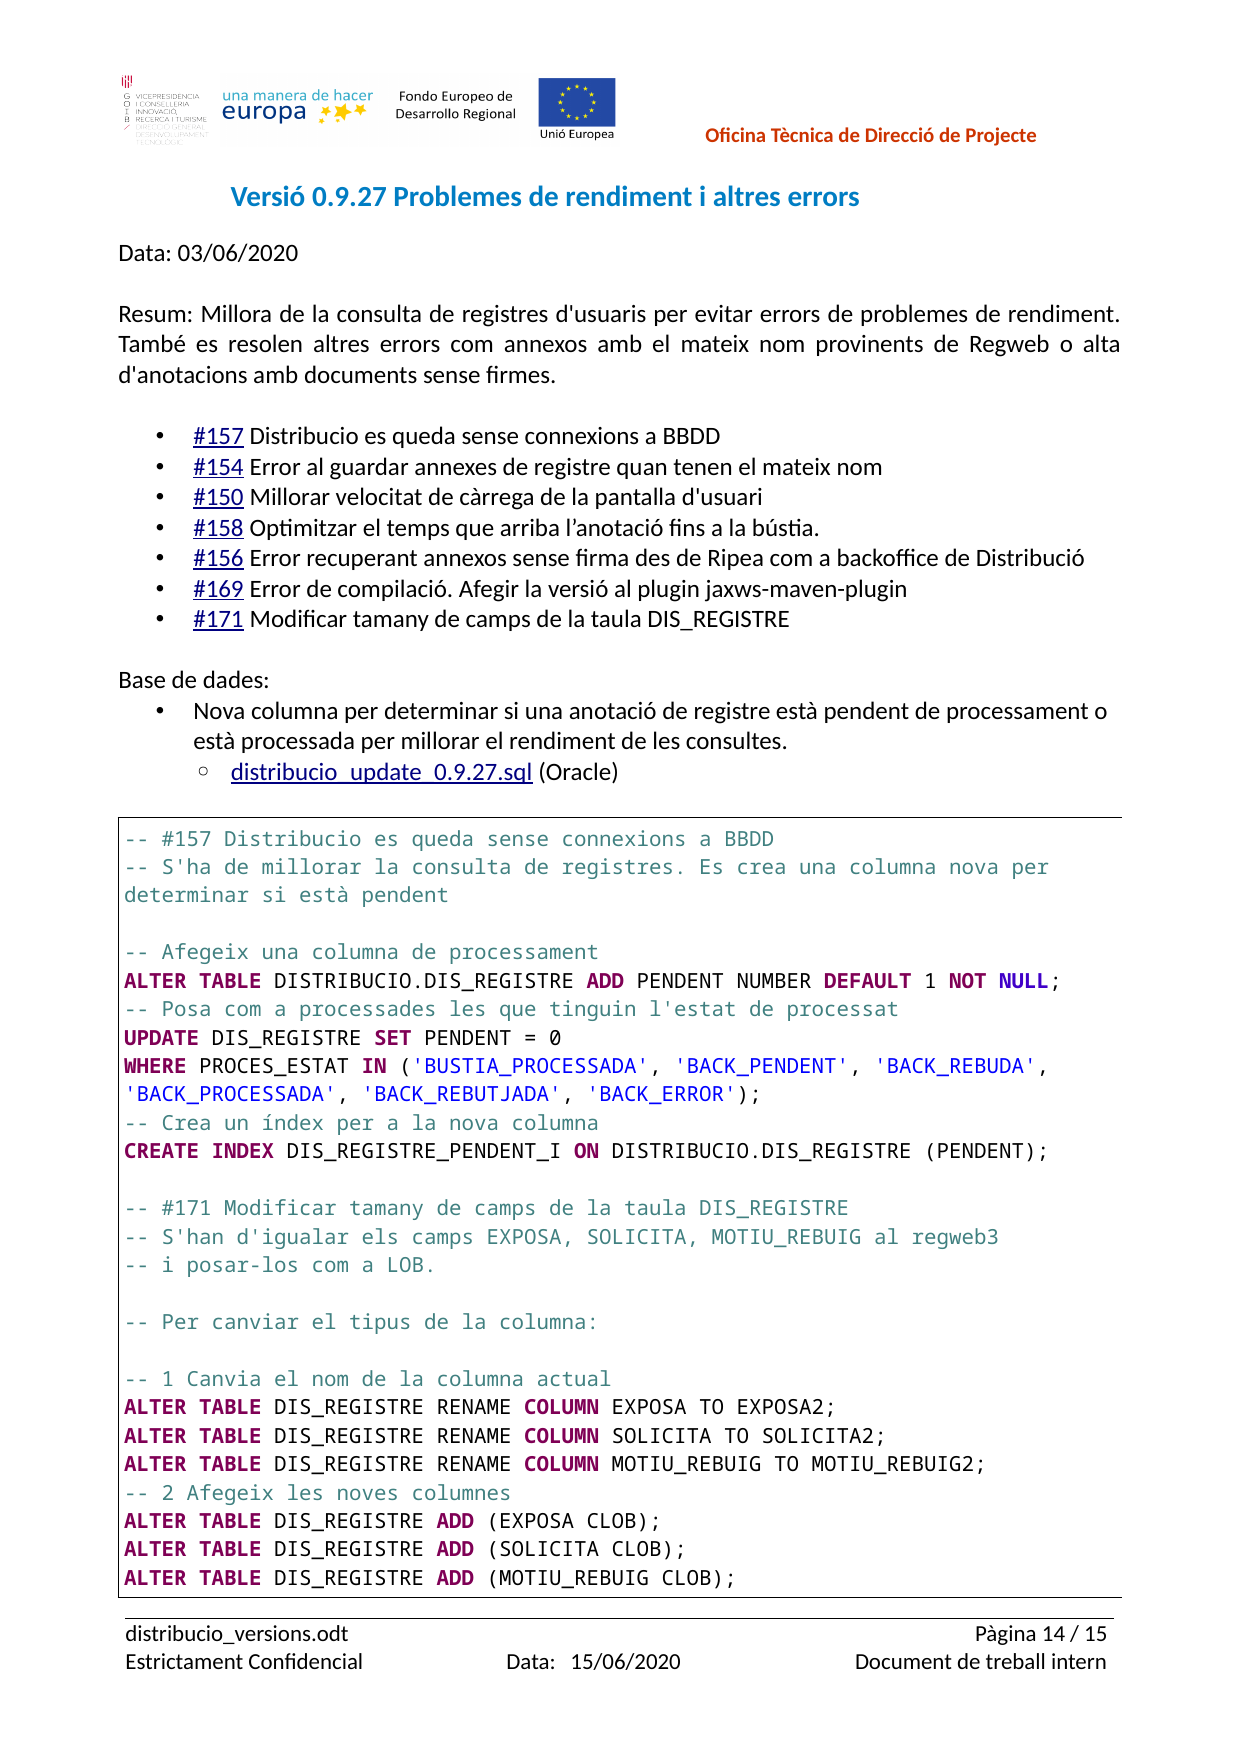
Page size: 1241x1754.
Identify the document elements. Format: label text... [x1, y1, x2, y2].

list #169 Error de compilació. Afegir la versió al plugin jaxws-maven-plugin [156, 573, 1122, 603]
text Resum: Millora de la consulta de registres d'usuaris per evitar errors de problemes de rendiment. També es resolen altres errors com annexos amb el mateix nom provinents de Regweb o alta d'anotacions amb documents sense firmes. [118, 298, 1122, 389]
text Data: 03/06/2020 [118, 237, 1122, 267]
text Base de dades: [118, 664, 1122, 695]
list #171 Modificar tamany de camps de la taula DIS_REGISTRE [156, 603, 1122, 634]
list #157 Distribucio es queda sense connexions a BBDD [156, 420, 1122, 451]
picture [118, 73, 213, 147]
picture [219, 73, 621, 147]
list #156 Error recuperant annexos sense firma des de Ripea com a backoffice de Distribució [156, 542, 1122, 573]
list distribucio_update_0.9.27.sql (Oracle) [193, 756, 1122, 786]
subtitle Versió 0.9.27 Problemes de rendiment i altres errors [153, 178, 1122, 213]
list #154 Error al guardar annexes de registre quan tenen el mateix nom [156, 451, 1122, 481]
list #150 Millorar velocitat de càrrega de la pantalla d'usuari [156, 481, 1122, 512]
table_header -- #157 Distribucio es queda sense connexions a BBDD -- S'ha de millorar la consulta de registres. Es crea una columna nova per determinar si està pendent -- Afegeix una columna de processament ALTER TABLE DISTRIBUCIO.DIS_REGISTRE ADD PENDENT NUMBER DEFAULT 1 NOT NULL; -- Posa com a processades les que tinguin l'estat de processat UPDATE DIS_REGISTRE SET PENDENT = 0 WHERE PROCES_ESTAT IN ('BUSTIA_PROCESSADA', 'BACK_PENDENT', 'BACK_REBUDA', 'BACK_PROCESSADA', 'BACK_REBUTJADA', 'BACK_ERROR'); -- Crea un índex per a la nova columna CREATE INDEX DIS_REGISTRE_PENDENT_I ON DISTRIBUCIO.DIS_REGISTRE (PENDENT); -- #171 Modificar tamany de camps de la taula DIS_REGISTRE -- S'han d'igualar els camps EXPOSA, SOLICITA, MOTIU_REBUIG al regweb3 -- i posar-los com a LOB. -- Per canviar el tipus de la columna: -- 1 Canvia el nom de la columna actual ALTER TABLE DIS_REGISTRE RENAME COLUMN EXPOSA TO EXPOSA2; ALTER TABLE DIS_REGISTRE RENAME COLUMN SOLICITA TO SOLICITA2; ALTER TABLE DIS_REGISTRE RENAME COLUMN MOTIU_REBUIG TO MOTIU_REBUIG2; -- 2 Afegeix les noves columnes ALTER TABLE DIS_REGISTRE ADD (EXPOSA CLOB); ALTER TABLE DIS_REGISTRE ADD (SOLICITA CLOB); ALTER TABLE DIS_REGISTRE ADD (MOTIU_REBUIG CLOB); [119, 818, 1122, 1597]
list Nova columna per determinar si una anotació de registre està pendent de processament o està processada per millorar el rendiment de les consultes. [156, 695, 1122, 756]
list #158 Optimitzar el temps que arriba l’anotació fins a la bústia. [156, 512, 1122, 542]
